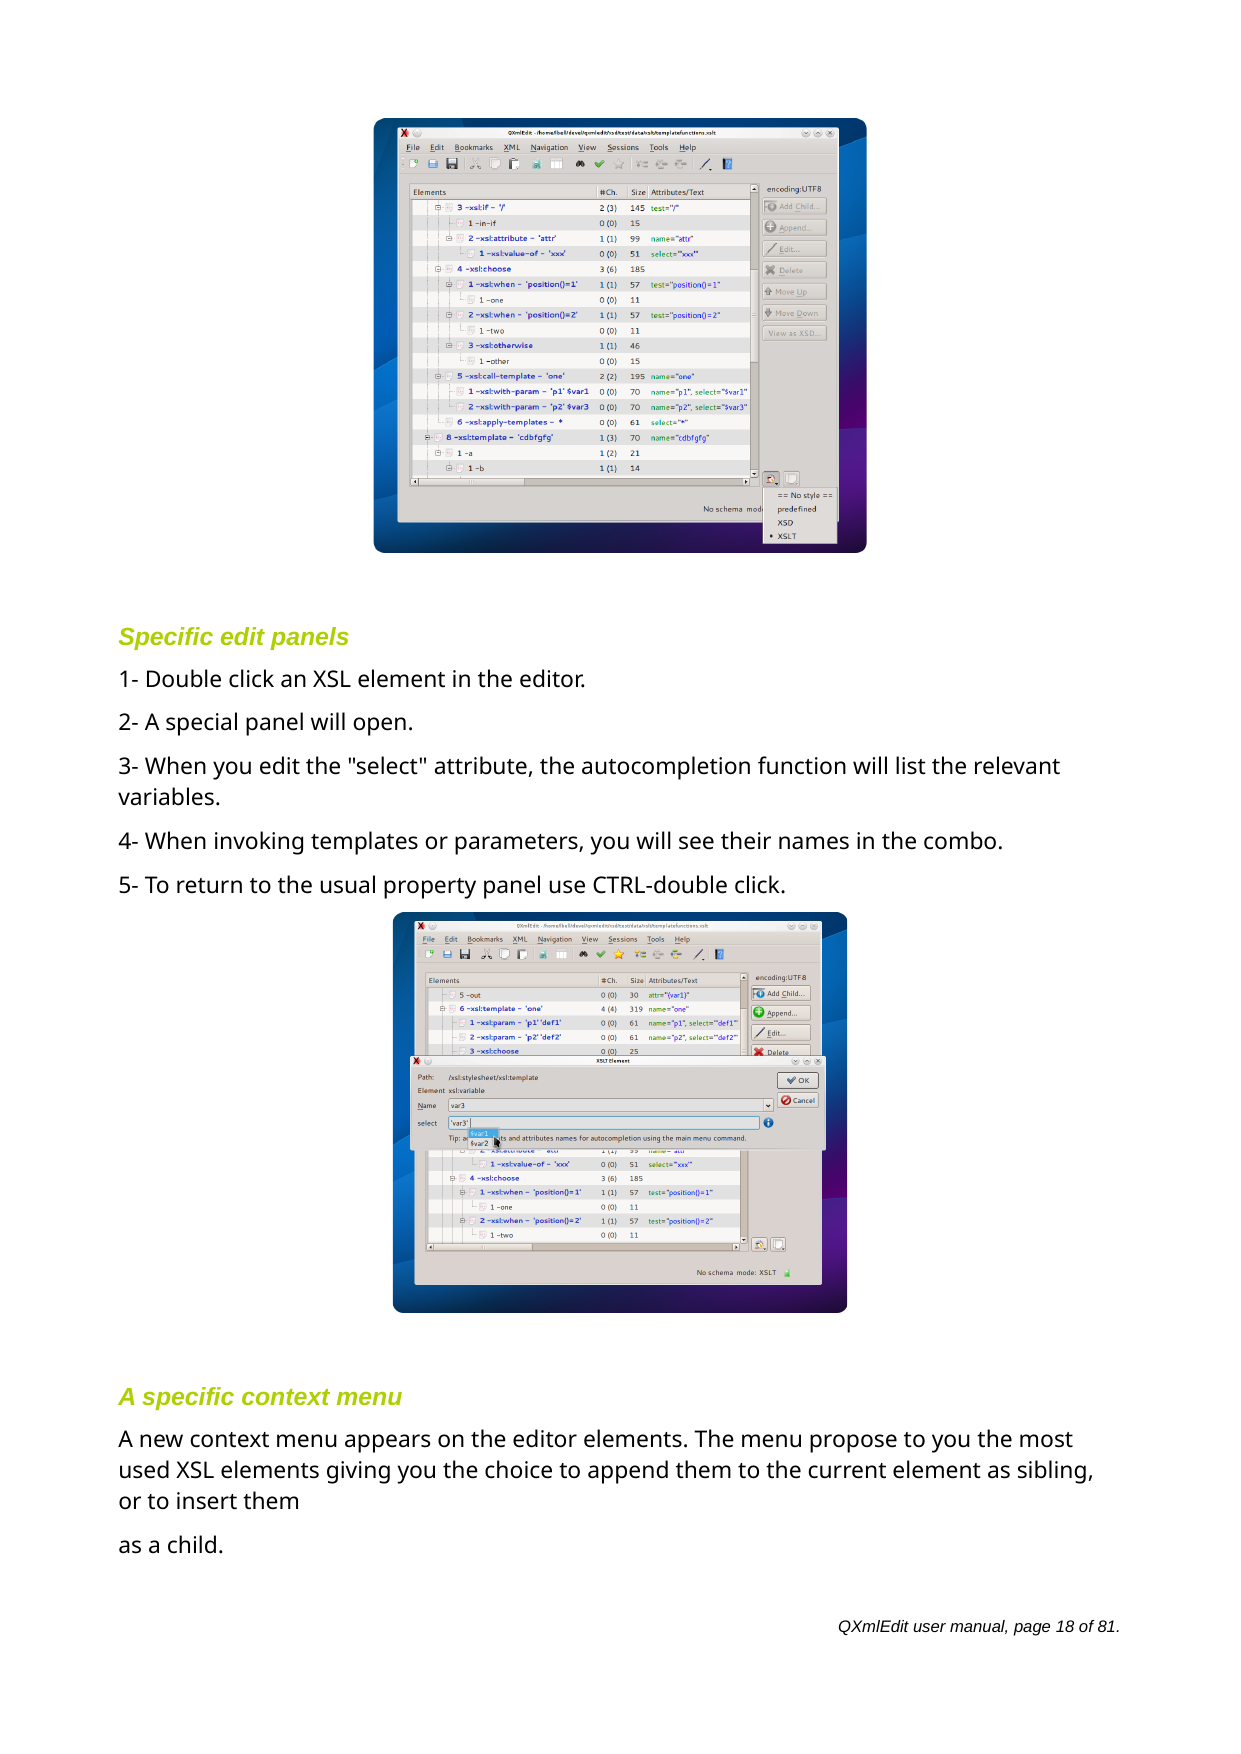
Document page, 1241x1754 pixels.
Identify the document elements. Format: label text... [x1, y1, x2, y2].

picture [392, 912, 848, 1313]
text 1- Double click an XSL element in the editor. [118, 663, 1122, 694]
text as a child. [118, 1529, 1122, 1560]
picture [373, 118, 867, 553]
text 3- When you edit the "select" attribute, the autocompletion function will list the relevant variables. [118, 750, 1122, 813]
text A new context menu appears on the editor elements. The menu propose to you the most used XSL elements giving you the choice to append them to the current element as sibling, or to insert them [118, 1423, 1122, 1517]
subtitle Specific edit panels [118, 622, 1122, 650]
text 5- To return to the usual property panel use CTRL-double click. [118, 869, 1122, 900]
text 2- A special panel will open. [118, 706, 1122, 738]
text 4- When invoking templates or parameters, you will see their names in the combo. [118, 825, 1122, 856]
subtitle A specific context menu [118, 1382, 1122, 1410]
